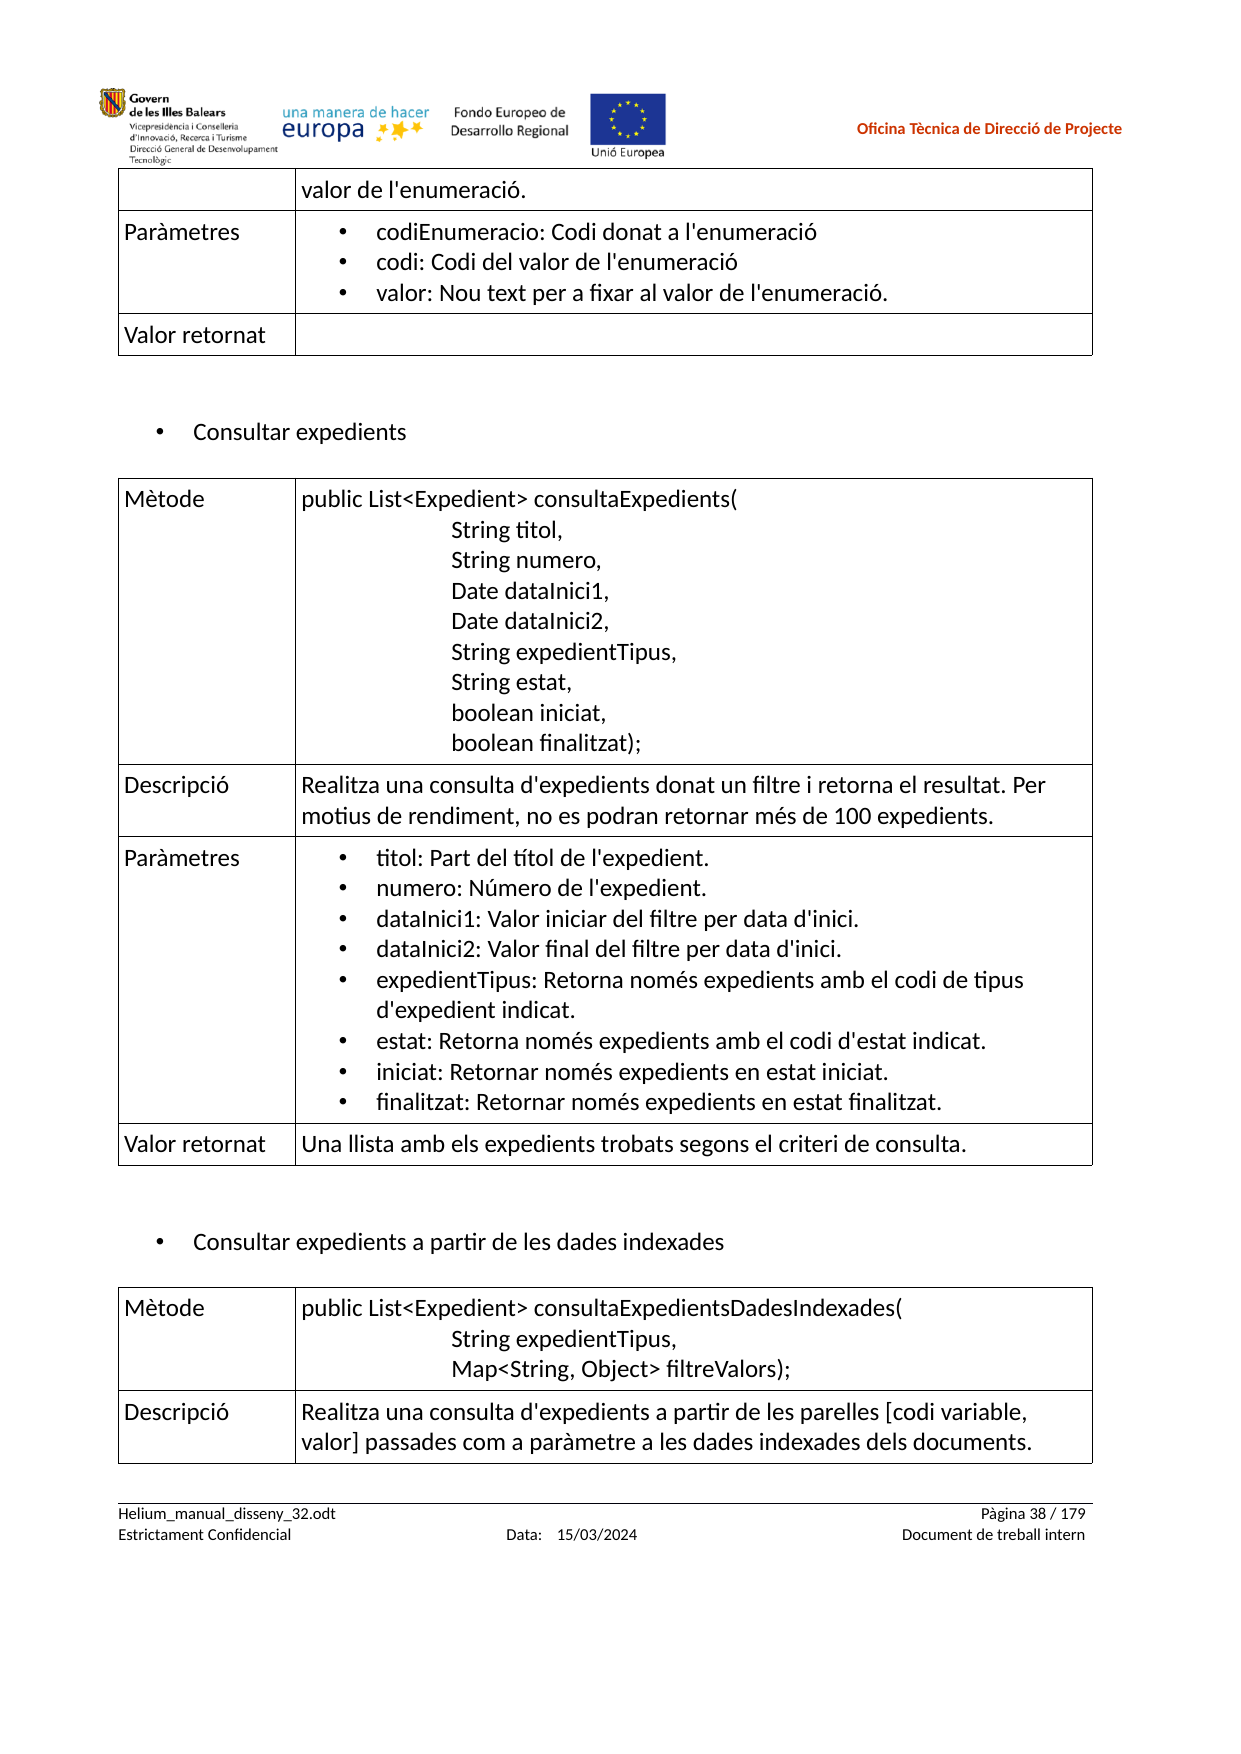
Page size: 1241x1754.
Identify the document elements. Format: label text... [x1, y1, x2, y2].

table_header public List<Expedient> consultaExpedientsDadesIndexades( String expedientTipus, Map<String, Object> filtreValors); [296, 1288, 1092, 1390]
table_cell [296, 314, 1092, 355]
table_cell Paràmetres [119, 837, 295, 1122]
list Consultar expedients [156, 416, 1122, 447]
table_cell Valor retornat [119, 314, 295, 355]
table_cell Valor retornat [119, 1124, 295, 1164]
list Consultar expedients a partir de les dades indexades [156, 1226, 1122, 1256]
table_cell Realitza una consulta d'expedients donat un filtre i retorna el resultat. Per motius de rendiment, no es podran retornar més de 100 expedients. [296, 765, 1092, 836]
table_cell titol: Part del títol de l'expedient. numero: Número de l'expedient. dataInici1: Valor iniciar del filtre per data d'inici. dataInici2: Valor final del filtre per data d'inici. expedientTipus: Retorna només expedients amb el codi de tipus d'expedient indicat. estat: Retorna només expedients amb el codi d'estat indicat. iniciat: Retornar només expedients en estat iniciat. finalitzat: Retornar només expedients en estat finalitzat. [296, 837, 1092, 1122]
table_header public List<Expedient> consultaExpedients( String titol, String numero, Date dataInici1, Date dataInici2, String expedientTipus, String estat, boolean iniciat, boolean finalitzat); [296, 479, 1092, 764]
table_cell Descripció [119, 765, 295, 836]
picture [99, 87, 668, 166]
table_cell Descripció [119, 1391, 295, 1462]
table_cell valor de l'enumeració. [296, 169, 1092, 210]
table_cell Paràmetres [119, 211, 295, 313]
table_cell [119, 169, 295, 210]
table_cell Una llista amb els expedients trobats segons el criteri de consulta. [296, 1124, 1092, 1164]
table_cell Realitza una consulta d'expedients a partir de les parelles [codi variable, valor] passades com a paràmetre a les dades indexades dels documents. [296, 1391, 1092, 1462]
table_header Mètode [119, 1288, 295, 1390]
table_header Mètode [119, 479, 295, 764]
table_cell codiEnumeracio: Codi donat a l'enumeració codi: Codi del valor de l'enumeració valor: Nou text per a fixar al valor de l'enumeració. [296, 211, 1092, 313]
